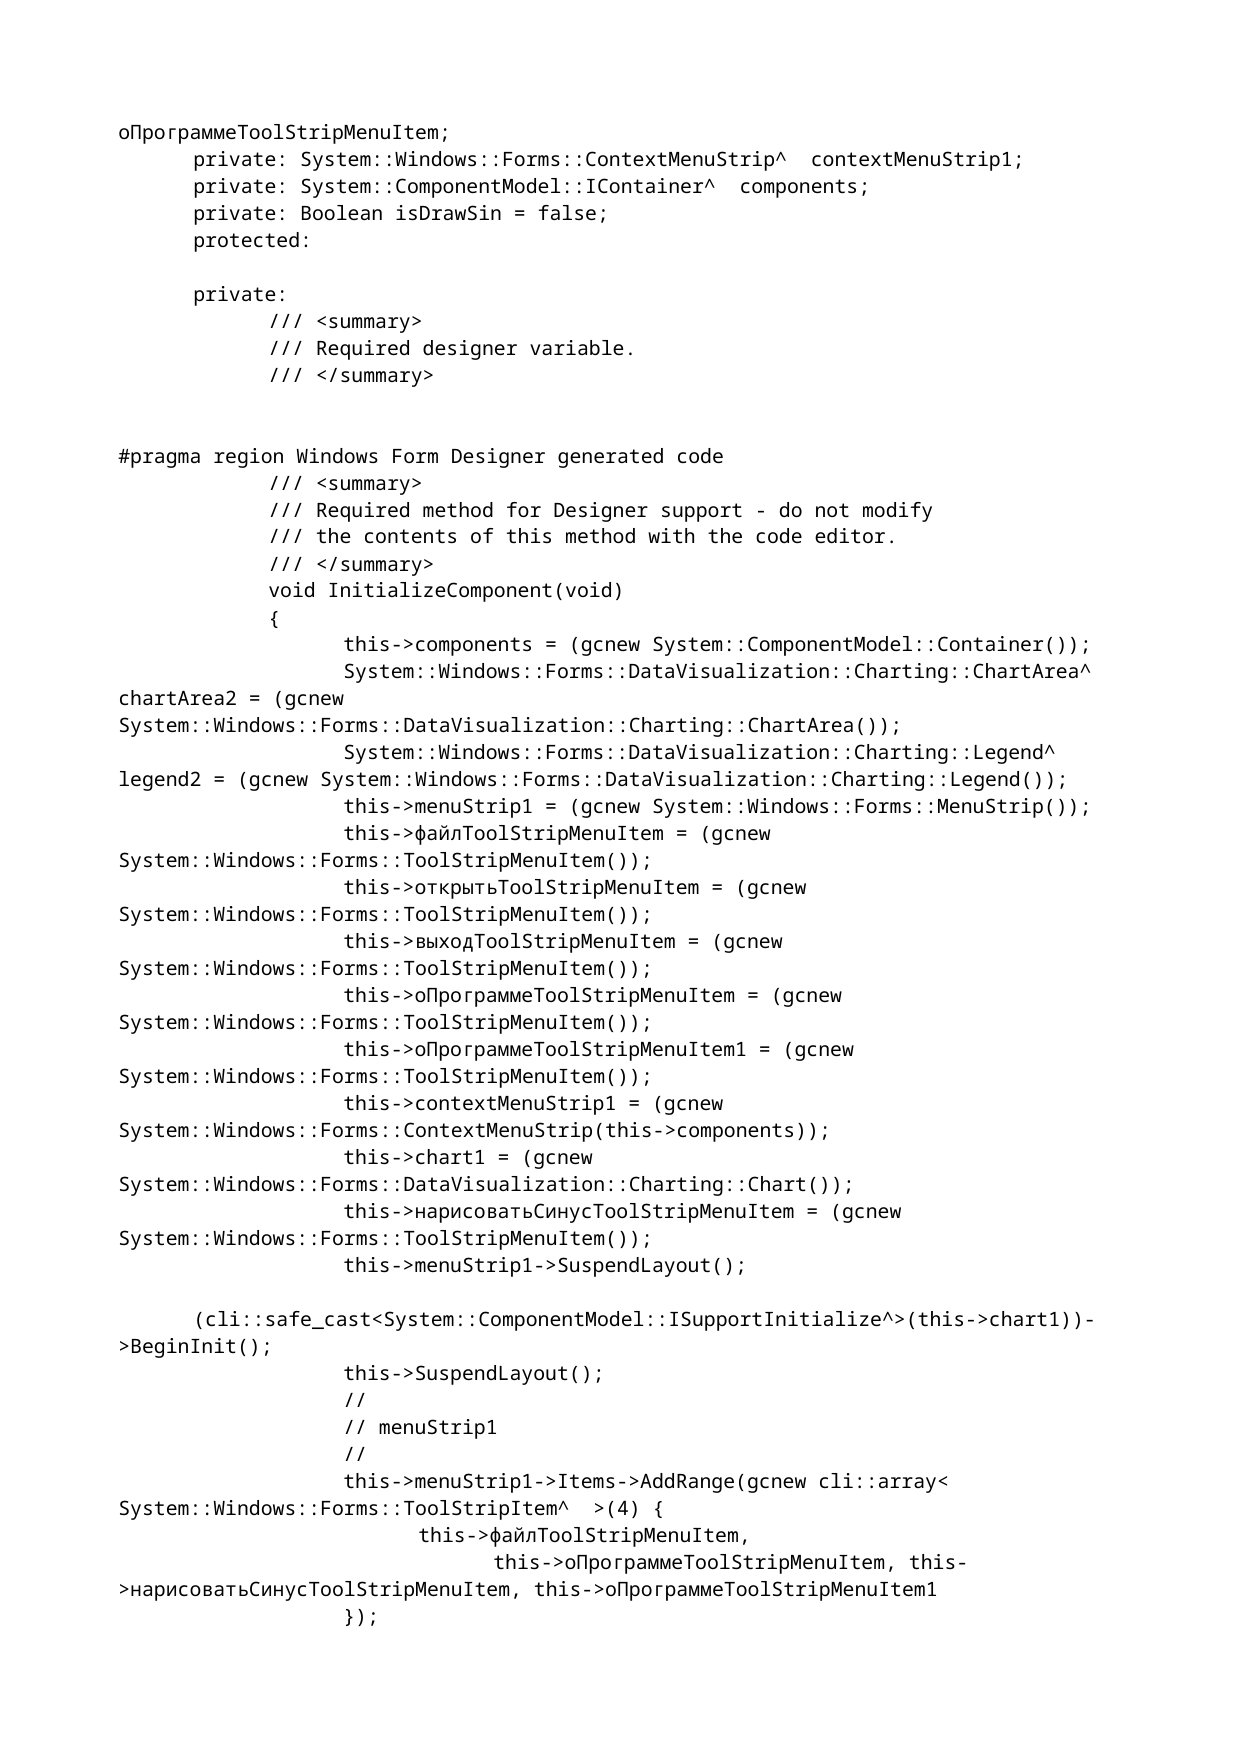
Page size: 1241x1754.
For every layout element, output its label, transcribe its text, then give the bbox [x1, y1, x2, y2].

text private: System::ComponentModel::IContainer^ components; [118, 172, 1122, 199]
text System::Windows::Forms::DataVisualization::Charting::Legend^ legend2 = (gcnew System::Windows::Forms::DataVisualization::Charting::Legend()); [118, 739, 1122, 793]
text this->SuspendLayout(); [118, 1359, 1122, 1386]
text оПрограммеToolStripMenuItem; [118, 118, 1122, 145]
text /// <summary> [118, 307, 1122, 334]
text this->нарисоватьСинусToolStripMenuItem = (gcnew System::Windows::Forms::ToolStripMenuItem()); [118, 1197, 1122, 1251]
text /// Required designer variable. [118, 334, 1122, 361]
text this->contextMenuStrip1 = (gcnew System::Windows::Forms::ContextMenuStrip(this->components)); [118, 1089, 1122, 1143]
text // [118, 1440, 1122, 1467]
text protected: [118, 226, 1122, 253]
text #pragma region Windows Form Designer generated code [118, 442, 1122, 469]
text /// Required method for Designer support - do not modify [118, 496, 1122, 523]
text void InitializeComponent(void) [118, 577, 1122, 604]
text this->файлToolStripMenuItem, [118, 1521, 1122, 1548]
text this->файлToolStripMenuItem = (gcnew System::Windows::Forms::ToolStripMenuItem()); [118, 819, 1122, 873]
text { [118, 604, 1122, 631]
text this->открытьToolStripMenuItem = (gcnew System::Windows::Forms::ToolStripMenuItem()); [118, 873, 1122, 927]
text /// <summary> [118, 469, 1122, 496]
text }); [118, 1602, 1122, 1629]
text (cli::safe_cast<System::ComponentModel::ISupportInitialize^>(this->chart1))->BeginInit(); [118, 1278, 1122, 1359]
text this->оПрограммеToolStripMenuItem, this->нарисоватьСинусToolStripMenuItem, this->оПрограммеToolStripMenuItem1 [118, 1548, 1122, 1602]
text this->menuStrip1->SuspendLayout(); [118, 1251, 1122, 1278]
text this->выходToolStripMenuItem = (gcnew System::Windows::Forms::ToolStripMenuItem()); [118, 927, 1122, 981]
text this->menuStrip1 = (gcnew System::Windows::Forms::MenuStrip()); [118, 793, 1122, 819]
text /// </summary> [118, 550, 1122, 577]
text System::Windows::Forms::DataVisualization::Charting::ChartArea^ chartArea2 = (gcnew System::Windows::Forms::DataVisualization::Charting::ChartArea()); [118, 658, 1122, 739]
text private: [118, 280, 1122, 307]
text this->menuStrip1->Items->AddRange(gcnew cli::array< System::Windows::Forms::ToolStripItem^ >(4) { [118, 1467, 1122, 1521]
text // menuStrip1 [118, 1413, 1122, 1440]
text this->оПрограммеToolStripMenuItem = (gcnew System::Windows::Forms::ToolStripMenuItem()); [118, 981, 1122, 1035]
text this->оПрограммеToolStripMenuItem1 = (gcnew System::Windows::Forms::ToolStripMenuItem()); [118, 1035, 1122, 1089]
text this->components = (gcnew System::ComponentModel::Container()); [118, 631, 1122, 658]
text /// the contents of this method with the code editor. [118, 523, 1122, 550]
text private: System::Windows::Forms::ContextMenuStrip^ contextMenuStrip1; [118, 145, 1122, 172]
text // [118, 1386, 1122, 1413]
text /// </summary> [118, 361, 1122, 388]
text private: Boolean isDrawSin = false; [118, 199, 1122, 226]
text this->chart1 = (gcnew System::Windows::Forms::DataVisualization::Charting::Chart()); [118, 1143, 1122, 1197]
